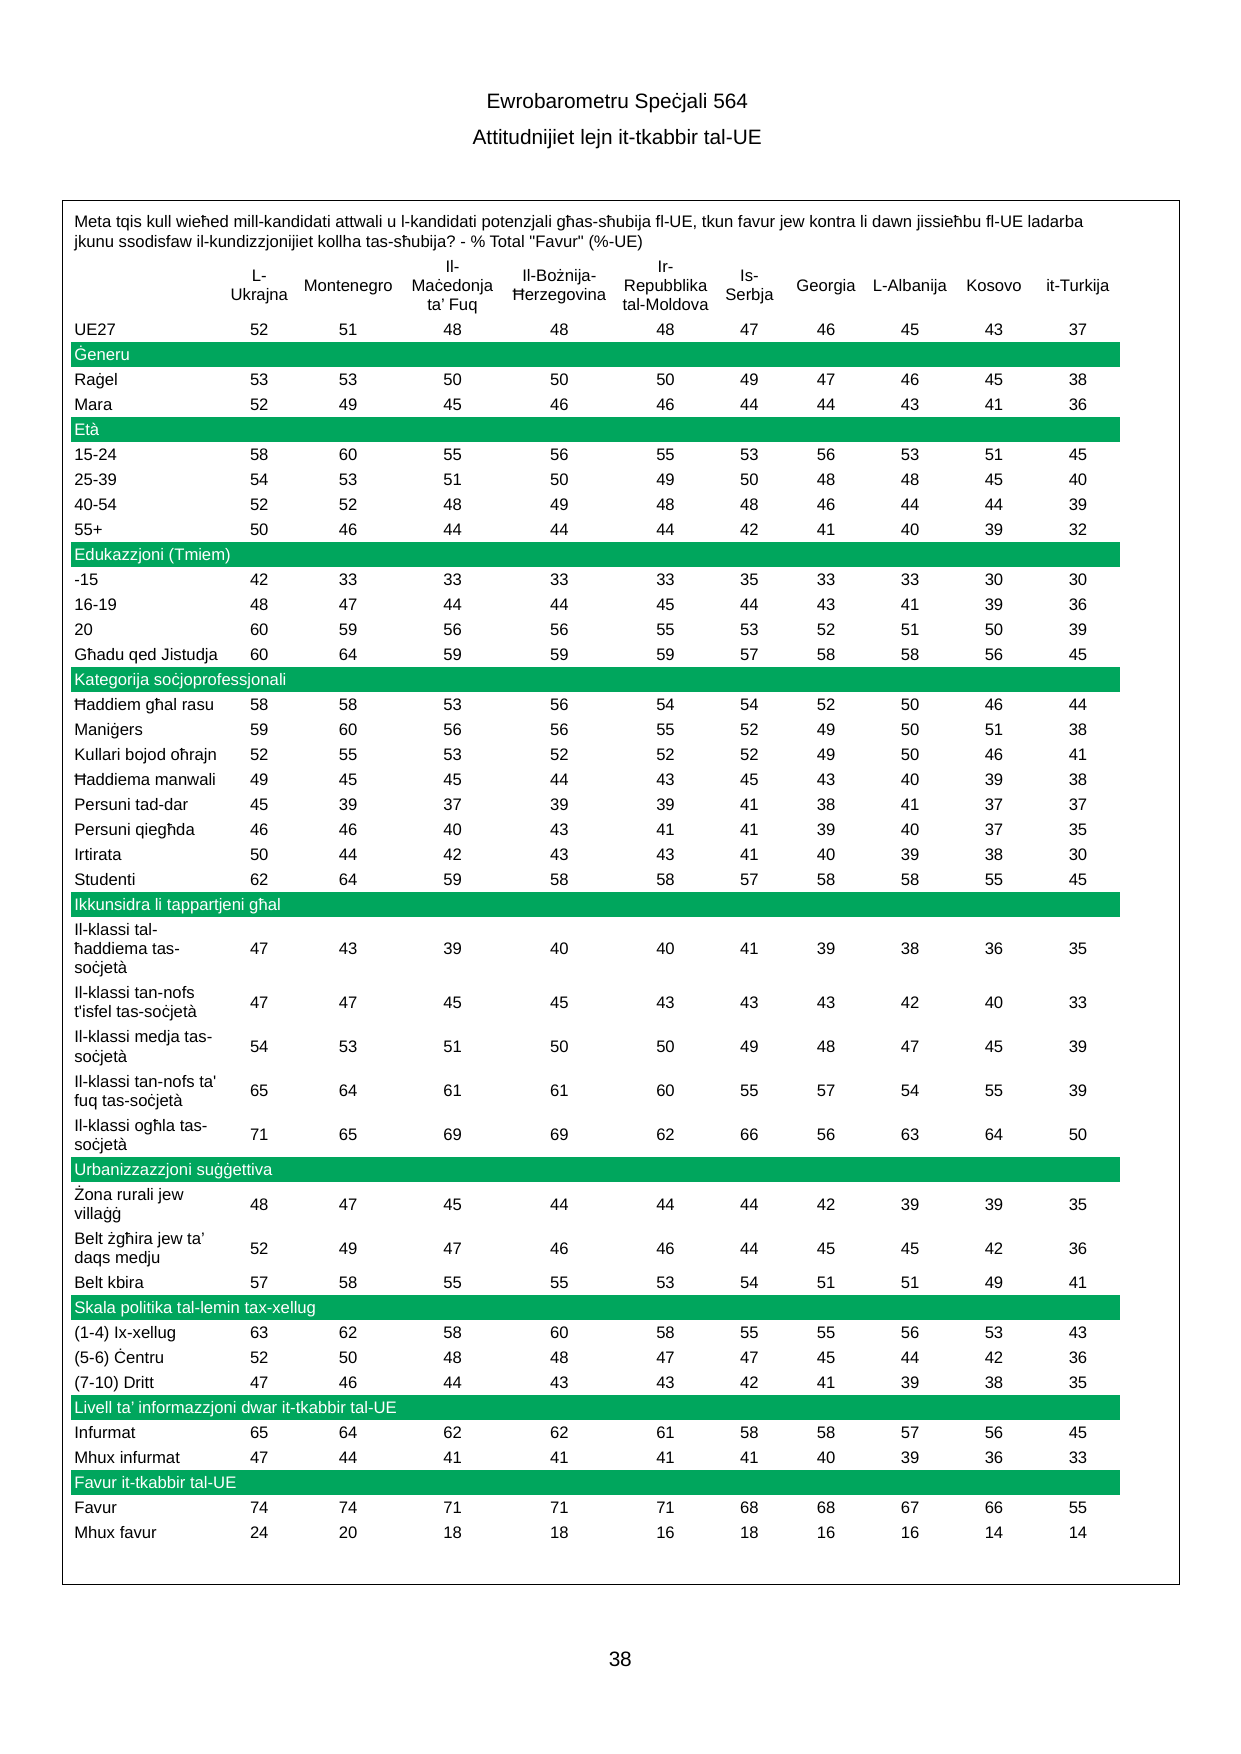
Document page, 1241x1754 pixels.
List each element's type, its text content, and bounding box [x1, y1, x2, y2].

table_cell Żona rurali jew villaġġ [71, 1182, 224, 1226]
table_cell 39 [294, 792, 402, 817]
table_cell 37 [1036, 792, 1120, 817]
table_cell 37 [952, 817, 1036, 842]
table_cell Kullari bojod oħrajn [71, 742, 224, 767]
table_cell 53 [616, 1270, 715, 1295]
table_cell 65 [224, 1420, 294, 1445]
table_cell 41 [715, 842, 784, 867]
table_cell Favur it-tkabbir tal-UE [71, 1470, 1120, 1495]
table_cell 55 [616, 617, 715, 642]
table_cell Ħaddiema manwali [71, 767, 224, 792]
table_cell 42 [224, 567, 294, 592]
table_cell 44 [402, 1370, 502, 1395]
table_cell 50 [868, 717, 952, 742]
table_cell it-Turkija [1036, 254, 1120, 317]
table_cell Livell ta’ informazzjoni dwar it-tkabbir tal-UE [71, 1395, 1120, 1420]
table_cell 60 [294, 442, 402, 467]
table_cell 39 [952, 517, 1036, 542]
table_cell 43 [868, 392, 952, 417]
table_cell 57 [715, 642, 784, 667]
table_cell 44 [868, 492, 952, 517]
table_cell 18 [502, 1520, 616, 1545]
table_cell 51 [868, 1270, 952, 1295]
table_cell 43 [616, 1370, 715, 1395]
table_cell 63 [868, 1113, 952, 1157]
table_cell 48 [402, 317, 502, 342]
table_cell 45 [868, 1226, 952, 1270]
table_cell 55 [502, 1270, 616, 1295]
table_cell Mara [71, 392, 224, 417]
table_cell 67 [868, 1495, 952, 1520]
table_cell 55 [616, 442, 715, 467]
table_cell 41 [715, 917, 784, 980]
table_cell 52 [224, 317, 294, 342]
table_cell 52 [715, 717, 784, 742]
table_cell 37 [952, 792, 1036, 817]
table_cell 50 [402, 367, 502, 392]
table_cell 36 [1036, 592, 1120, 617]
table_cell 59 [402, 867, 502, 892]
table_cell 50 [224, 517, 294, 542]
table_cell Għadu qed Jistudja [71, 642, 224, 667]
table_cell 49 [294, 392, 402, 417]
table_cell 52 [616, 742, 715, 767]
table_cell 41 [868, 792, 952, 817]
table_cell 47 [224, 917, 294, 980]
table_cell 49 [715, 367, 784, 392]
table_cell 53 [952, 1320, 1036, 1345]
table_header Meta tqis kull wieħed mill-kandidati attwali u l-kandidati potenzjali għas-sħubija fl-UE, tkun favur jew kontra li dawn jissieħbu fl-UE ladarba jkunu ssodisfaw il-kundizzjonijiet kollha tas-sħubija? - % Total "Favur" (%-UE) [71, 209, 1120, 253]
table_cell 44 [952, 492, 1036, 517]
table_cell 55 [616, 717, 715, 742]
table_cell Favur [71, 1495, 224, 1520]
table_cell 44 [715, 592, 784, 617]
table_cell 33 [616, 567, 715, 592]
table_cell 62 [294, 1320, 402, 1345]
table_cell 66 [715, 1113, 784, 1157]
table_cell 64 [294, 867, 402, 892]
table_cell 55 [952, 1069, 1036, 1113]
table_cell 50 [224, 842, 294, 867]
table_cell 44 [294, 842, 402, 867]
table_cell 38 [868, 917, 952, 980]
table_cell 51 [952, 442, 1036, 467]
table_cell 53 [224, 367, 294, 392]
table_cell 46 [294, 1370, 402, 1395]
table_cell 58 [868, 867, 952, 892]
table_cell 47 [224, 980, 294, 1024]
table_cell Ikkunsidra li tappartjeni għal [71, 892, 1120, 917]
table_cell 56 [784, 442, 868, 467]
table_cell Belt żgħira jew ta’ daqs medju [71, 1226, 224, 1270]
table_cell 50 [616, 367, 715, 392]
table_cell 54 [715, 692, 784, 717]
table_cell 41 [402, 1445, 502, 1470]
table_cell 45 [784, 1226, 868, 1270]
table_cell 55 [1036, 1495, 1120, 1520]
table_cell 46 [952, 742, 1036, 767]
table_cell 44 [294, 1445, 402, 1470]
table_cell 56 [502, 692, 616, 717]
table_cell Mhux infurmat [71, 1445, 224, 1470]
table_cell 20 [294, 1520, 402, 1545]
table_cell 45 [502, 980, 616, 1024]
table_cell 54 [224, 1024, 294, 1068]
table_cell 52 [224, 392, 294, 417]
table_cell 33 [1036, 980, 1120, 1024]
table_cell 40 [784, 1445, 868, 1470]
table_cell 40 [868, 767, 952, 792]
table_cell 53 [294, 467, 402, 492]
table_cell 57 [224, 1270, 294, 1295]
table_cell 41 [715, 792, 784, 817]
table_cell 58 [294, 1270, 402, 1295]
table_cell 36 [1036, 1345, 1120, 1370]
table_cell 43 [784, 767, 868, 792]
table_cell 48 [224, 1182, 294, 1226]
table_cell 35 [715, 567, 784, 592]
table_cell 56 [402, 717, 502, 742]
table_cell 61 [402, 1069, 502, 1113]
table_cell 32 [1036, 517, 1120, 542]
table_cell 45 [1036, 867, 1120, 892]
table_cell 48 [784, 467, 868, 492]
table_cell Mhux favur [71, 1520, 224, 1545]
table_cell 39 [784, 817, 868, 842]
table_cell 39 [1036, 492, 1120, 517]
table_cell 50 [502, 367, 616, 392]
table_cell 40 [1036, 467, 1120, 492]
table_cell 46 [502, 392, 616, 417]
table_cell 16 [868, 1520, 952, 1545]
table_cell 58 [224, 692, 294, 717]
table_cell 33 [784, 567, 868, 592]
table_cell Irtirata [71, 842, 224, 867]
table_cell 62 [402, 1420, 502, 1445]
table_cell 50 [715, 467, 784, 492]
table_cell 41 [715, 1445, 784, 1470]
table_cell 47 [294, 1182, 402, 1226]
table_cell Il-klassi tan-nofs t'isfel tas-soċjetà [71, 980, 224, 1024]
table_cell 49 [715, 1024, 784, 1068]
table_cell 37 [402, 792, 502, 817]
table_cell -15 [71, 567, 224, 592]
table_cell 62 [224, 867, 294, 892]
table_cell Persuni qiegħda [71, 817, 224, 842]
table_cell 39 [502, 792, 616, 817]
table_cell 33 [868, 567, 952, 592]
table_cell 52 [294, 492, 402, 517]
table_cell 45 [294, 767, 402, 792]
table_cell 53 [294, 1024, 402, 1068]
table_cell Is-Serbja [715, 254, 784, 317]
table_cell 56 [502, 617, 616, 642]
table_cell 56 [952, 1420, 1036, 1445]
table_cell 40 [868, 817, 952, 842]
table_cell 43 [294, 917, 402, 980]
table_cell 39 [952, 767, 1036, 792]
table_cell 55+ [71, 517, 224, 542]
table_cell 43 [784, 980, 868, 1024]
table_cell 43 [1036, 1320, 1120, 1345]
table_cell 52 [784, 617, 868, 642]
table_cell 51 [402, 467, 502, 492]
table_cell 43 [502, 817, 616, 842]
table_cell 47 [715, 317, 784, 342]
table_cell 59 [402, 642, 502, 667]
table_cell 71 [502, 1495, 616, 1520]
table_cell Il-klassi medja tas-soċjetà [71, 1024, 224, 1068]
table_cell 68 [715, 1495, 784, 1520]
table_cell 18 [715, 1520, 784, 1545]
table_cell Il-Maċedonja ta’ Fuq [402, 254, 502, 317]
table_cell L-Ukrajna [224, 254, 294, 317]
table_cell 65 [224, 1069, 294, 1113]
table_cell 52 [715, 742, 784, 767]
table_cell 16 [784, 1520, 868, 1545]
table_cell 39 [868, 842, 952, 867]
table_cell 46 [868, 367, 952, 392]
table_cell 39 [868, 1182, 952, 1226]
table_cell 37 [1036, 317, 1120, 342]
table_cell 45 [952, 367, 1036, 392]
table_cell 53 [294, 367, 402, 392]
table_cell 44 [616, 1182, 715, 1226]
table_cell 46 [294, 517, 402, 542]
table_cell 57 [784, 1069, 868, 1113]
table_cell 53 [715, 617, 784, 642]
table_cell 43 [616, 767, 715, 792]
table_cell 43 [502, 1370, 616, 1395]
table_cell 42 [402, 842, 502, 867]
table_cell Montenegro [294, 254, 402, 317]
table_cell 71 [224, 1113, 294, 1157]
table_cell 59 [502, 642, 616, 667]
table_cell 53 [715, 442, 784, 467]
table_cell 53 [402, 692, 502, 717]
table_cell 48 [224, 592, 294, 617]
table_cell 40 [784, 842, 868, 867]
table_cell 43 [715, 980, 784, 1024]
table_cell 58 [616, 867, 715, 892]
table_cell 30 [952, 567, 1036, 592]
table_cell 62 [502, 1420, 616, 1445]
table_cell 45 [715, 767, 784, 792]
table_cell 58 [868, 642, 952, 667]
table_cell 53 [868, 442, 952, 467]
table_cell 39 [1036, 1024, 1120, 1068]
table_cell 60 [294, 717, 402, 742]
table_cell 44 [715, 1182, 784, 1226]
table_cell 25-39 [71, 467, 224, 492]
table_cell 40 [402, 817, 502, 842]
table_cell 45 [402, 392, 502, 417]
table_cell 39 [868, 1370, 952, 1395]
table_cell Il-Bożnija-Ħerzegovina [502, 254, 616, 317]
table_cell 47 [784, 367, 868, 392]
table_cell 38 [952, 842, 1036, 867]
table_cell 56 [502, 717, 616, 742]
table_cell 40 [868, 517, 952, 542]
table_cell 48 [616, 492, 715, 517]
table_cell 36 [952, 1445, 1036, 1470]
table_cell 49 [224, 767, 294, 792]
table_cell Skala politika tal-lemin tax-xellug [71, 1295, 1120, 1320]
table_cell 38 [1036, 367, 1120, 392]
table_cell 64 [952, 1113, 1036, 1157]
table_cell 52 [224, 492, 294, 517]
table_cell 41 [784, 1370, 868, 1395]
table_cell 44 [715, 392, 784, 417]
table_cell 58 [224, 442, 294, 467]
table_cell 56 [502, 442, 616, 467]
table_cell 45 [952, 1024, 1036, 1068]
table_cell 48 [784, 1024, 868, 1068]
table_cell Kosovo [952, 254, 1036, 317]
table_cell 42 [952, 1345, 1036, 1370]
table_cell 56 [784, 1113, 868, 1157]
table_cell 49 [616, 467, 715, 492]
table_cell 44 [784, 392, 868, 417]
table_cell 41 [952, 392, 1036, 417]
table_cell Ir-Repubblika tal-Moldova [616, 254, 715, 317]
table_cell 55 [715, 1069, 784, 1113]
table_cell 52 [224, 1345, 294, 1370]
table_cell 50 [294, 1345, 402, 1370]
table_cell 43 [502, 842, 616, 867]
table_cell 57 [715, 867, 784, 892]
table_cell (5-6) Ċentru [71, 1345, 224, 1370]
table_cell 41 [715, 817, 784, 842]
table_cell 42 [715, 1370, 784, 1395]
table_cell Kategorija soċjoprofessjonali [71, 667, 1120, 692]
table_cell 18 [402, 1520, 502, 1545]
table_cell 45 [402, 767, 502, 792]
table_cell 35 [1036, 1182, 1120, 1226]
table_cell Georgia [784, 254, 868, 317]
table_cell 58 [502, 867, 616, 892]
table_cell 48 [868, 467, 952, 492]
table_cell 44 [715, 1226, 784, 1270]
table_cell 52 [784, 692, 868, 717]
table_cell Il-klassi tan-nofs ta' fuq tas-soċjetà [71, 1069, 224, 1113]
table_cell 66 [952, 1495, 1036, 1520]
table_cell 54 [868, 1069, 952, 1113]
table_cell 41 [502, 1445, 616, 1470]
table_cell 74 [294, 1495, 402, 1520]
table_cell 55 [402, 442, 502, 467]
table_cell 41 [1036, 1270, 1120, 1295]
table_cell 59 [616, 642, 715, 667]
table_cell 46 [616, 1226, 715, 1270]
table_cell 51 [294, 317, 402, 342]
table_cell 30 [1036, 842, 1120, 867]
table_cell 36 [952, 917, 1036, 980]
table_cell Ġeneru [71, 342, 1120, 367]
table_cell 55 [784, 1320, 868, 1345]
table_cell 45 [784, 1345, 868, 1370]
table_cell 52 [224, 1226, 294, 1270]
table_cell Ħaddiem għal rasu [71, 692, 224, 717]
table_cell 53 [402, 742, 502, 767]
table_cell 74 [224, 1495, 294, 1520]
table_cell 54 [224, 467, 294, 492]
table_cell 46 [616, 392, 715, 417]
table_cell 47 [715, 1345, 784, 1370]
table_cell 50 [616, 1024, 715, 1068]
table_cell 44 [502, 592, 616, 617]
table_cell 50 [868, 742, 952, 767]
table_cell 55 [952, 867, 1036, 892]
table_cell 35 [1036, 1370, 1120, 1395]
table_cell 33 [294, 567, 402, 592]
table_cell 50 [868, 692, 952, 717]
table_cell 62 [616, 1113, 715, 1157]
table_cell 51 [868, 617, 952, 642]
table_cell 46 [952, 692, 1036, 717]
table_cell 41 [784, 517, 868, 542]
table_cell 54 [715, 1270, 784, 1295]
table_cell 45 [952, 467, 1036, 492]
table_cell 39 [616, 792, 715, 817]
table_cell 20 [71, 617, 224, 642]
table_cell (1-4) Ix-xellug [71, 1320, 224, 1345]
table_cell 69 [402, 1113, 502, 1157]
table_cell 38 [952, 1370, 1036, 1395]
table_cell 43 [616, 980, 715, 1024]
table_cell Belt kbira [71, 1270, 224, 1295]
table_cell 58 [294, 692, 402, 717]
table_cell 49 [952, 1270, 1036, 1295]
table_cell 50 [952, 617, 1036, 642]
table_cell 60 [502, 1320, 616, 1345]
table_cell 14 [1036, 1520, 1120, 1545]
table_cell 44 [402, 517, 502, 542]
table_cell 15-24 [71, 442, 224, 467]
table_cell 48 [502, 1345, 616, 1370]
table_cell 48 [402, 1345, 502, 1370]
table_cell 68 [784, 1495, 868, 1520]
table_cell 51 [402, 1024, 502, 1068]
table_cell 45 [616, 592, 715, 617]
table_cell 61 [502, 1069, 616, 1113]
table_cell 50 [1036, 1113, 1120, 1157]
table_cell 58 [784, 867, 868, 892]
table_cell 50 [502, 467, 616, 492]
table_cell 47 [224, 1445, 294, 1470]
table_cell 59 [224, 717, 294, 742]
table_cell 41 [1036, 742, 1120, 767]
table_cell 30 [1036, 567, 1120, 592]
table_cell 14 [952, 1520, 1036, 1545]
table_cell 38 [784, 792, 868, 817]
table_cell 39 [784, 917, 868, 980]
table_cell 40 [502, 917, 616, 980]
table_cell 63 [224, 1320, 294, 1345]
table_cell 58 [715, 1420, 784, 1445]
table_cell 43 [952, 317, 1036, 342]
table_cell 45 [402, 980, 502, 1024]
table_cell 45 [1036, 642, 1120, 667]
table_cell Raġel [71, 367, 224, 392]
table_cell 44 [402, 592, 502, 617]
table_cell 41 [616, 817, 715, 842]
table_cell 44 [616, 517, 715, 542]
table_cell 41 [616, 1445, 715, 1470]
table_cell Età [71, 417, 1120, 442]
table_cell 45 [224, 792, 294, 817]
table_cell 44 [502, 767, 616, 792]
table_cell 39 [868, 1445, 952, 1470]
table_cell 45 [1036, 442, 1120, 467]
table_cell 55 [715, 1320, 784, 1345]
table_cell 42 [952, 1226, 1036, 1270]
table_cell 57 [868, 1420, 952, 1445]
table_cell 46 [502, 1226, 616, 1270]
table_cell 38 [1036, 767, 1120, 792]
table_cell 47 [224, 1370, 294, 1395]
table_cell 54 [616, 692, 715, 717]
table_cell 60 [224, 642, 294, 667]
table_cell 47 [294, 980, 402, 1024]
table_cell [71, 254, 224, 317]
table_cell 35 [1036, 917, 1120, 980]
table_cell (7-10) Dritt [71, 1370, 224, 1395]
table_cell 40 [952, 980, 1036, 1024]
table_cell 61 [616, 1420, 715, 1445]
table_cell 58 [402, 1320, 502, 1345]
table_cell 33 [402, 567, 502, 592]
table_cell 46 [784, 317, 868, 342]
table_cell 64 [294, 642, 402, 667]
table_cell 45 [1036, 1420, 1120, 1445]
table_cell 51 [784, 1270, 868, 1295]
table_cell 41 [868, 592, 952, 617]
table_cell Persuni tad-dar [71, 792, 224, 817]
table_cell Infurmat [71, 1420, 224, 1445]
table_cell 59 [294, 617, 402, 642]
table_cell 45 [868, 317, 952, 342]
table_cell 24 [224, 1520, 294, 1545]
table_cell 49 [784, 742, 868, 767]
table_cell 43 [616, 842, 715, 867]
table_cell 33 [1036, 1445, 1120, 1470]
table_cell 43 [784, 592, 868, 617]
table_cell 47 [868, 1024, 952, 1068]
table_cell 52 [224, 742, 294, 767]
table_cell Studenti [71, 867, 224, 892]
table_cell 71 [402, 1495, 502, 1520]
table_cell 47 [294, 592, 402, 617]
table_cell 58 [616, 1320, 715, 1345]
table_cell 36 [1036, 392, 1120, 417]
table_cell 49 [502, 492, 616, 517]
table_cell 47 [402, 1226, 502, 1270]
table_cell 39 [402, 917, 502, 980]
table_cell 35 [1036, 817, 1120, 842]
table_cell 16 [616, 1520, 715, 1545]
table_cell 71 [616, 1495, 715, 1520]
table_cell 39 [952, 592, 1036, 617]
table_cell 56 [868, 1320, 952, 1345]
table_cell 55 [294, 742, 402, 767]
table_cell 60 [616, 1069, 715, 1113]
table_cell Edukazzjoni (Tmiem) [71, 542, 1120, 567]
table_cell 69 [502, 1113, 616, 1157]
table_cell 64 [294, 1069, 402, 1113]
table_cell 55 [402, 1270, 502, 1295]
table_cell 44 [1036, 692, 1120, 717]
table_cell UE27 [71, 317, 224, 342]
table_cell 42 [784, 1182, 868, 1226]
table_cell 50 [502, 1024, 616, 1068]
table_cell 49 [294, 1226, 402, 1270]
table_cell 58 [784, 642, 868, 667]
table_cell 16-19 [71, 592, 224, 617]
table_cell L-Albanija [868, 254, 952, 317]
table_cell 45 [402, 1182, 502, 1226]
table_cell 46 [294, 817, 402, 842]
table_cell 42 [868, 980, 952, 1024]
table_cell 39 [1036, 617, 1120, 642]
table_cell 39 [1036, 1069, 1120, 1113]
table_cell 40 [616, 917, 715, 980]
table_cell 65 [294, 1113, 402, 1157]
table_cell 38 [1036, 717, 1120, 742]
table_cell 48 [616, 317, 715, 342]
table_cell 48 [402, 492, 502, 517]
table_cell Urbanizzazzjoni suġġettiva [71, 1157, 1120, 1182]
table_cell 39 [952, 1182, 1036, 1226]
table_cell Il-klassi ogħla tas-soċjetà [71, 1113, 224, 1157]
table_cell 60 [224, 617, 294, 642]
table_cell 44 [502, 1182, 616, 1226]
table_cell Maniġers [71, 717, 224, 742]
table_cell 52 [502, 742, 616, 767]
table_cell 48 [715, 492, 784, 517]
table_cell 48 [502, 317, 616, 342]
table_cell 40-54 [71, 492, 224, 517]
table_cell 58 [784, 1420, 868, 1445]
table_cell 36 [1036, 1226, 1120, 1270]
table_cell 56 [952, 642, 1036, 667]
table_cell 44 [502, 517, 616, 542]
table_cell 64 [294, 1420, 402, 1445]
table_cell 42 [715, 517, 784, 542]
table_cell 47 [616, 1345, 715, 1370]
table_cell 33 [502, 567, 616, 592]
table_cell 49 [784, 717, 868, 742]
table_cell Il-klassi tal-ħaddiema tas-soċjetà [71, 917, 224, 980]
table_cell 44 [868, 1345, 952, 1370]
table_cell 46 [784, 492, 868, 517]
table_cell 51 [952, 717, 1036, 742]
table_cell 46 [224, 817, 294, 842]
table_cell 56 [402, 617, 502, 642]
